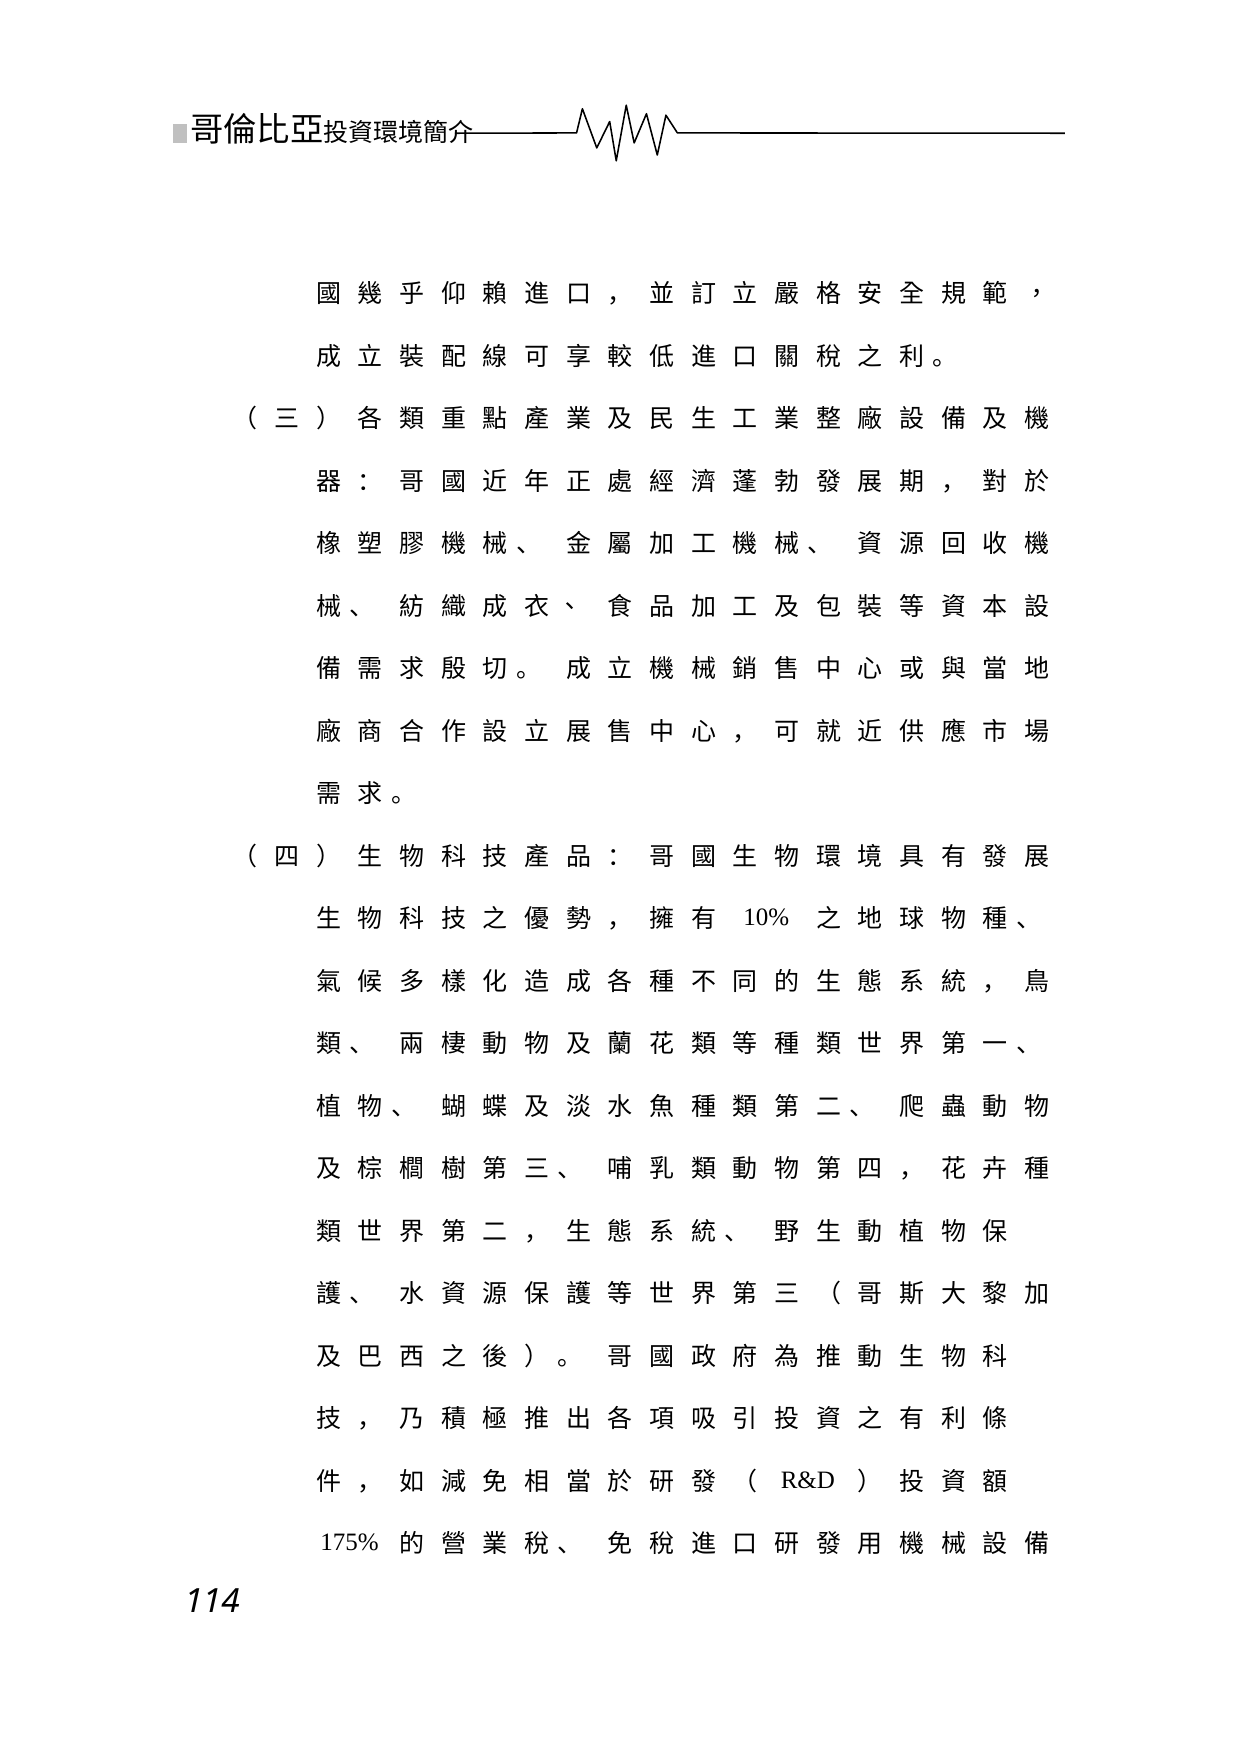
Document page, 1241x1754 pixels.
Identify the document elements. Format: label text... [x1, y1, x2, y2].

text （三）各類重點產業及民生工業整廠設備及機器：哥國近年正處經濟蓬勃發展期，對於橡塑膠機械、金屬加工機械、資源回收機械、紡織成衣、食品加工及包裝等資本設備需求殷切。成立機械銷售中心或與當地廠商合作設立展售中心，可就近供應市場需求。 [207, 375, 1058, 813]
text 國幾乎仰賴進口，並訂立嚴格安全規範，成立裝配線可享較低進口關稅之利。 [207, 250, 1058, 375]
text （四）生物科技產品：哥國生物環境具有發展生物科技之優勢，擁有10%之地球物種、氣候多樣化造成各種不同的生態系統，鳥類、兩棲動物及蘭花類等種類世界第一、植物、蝴蝶及淡水魚種類第二、爬蟲動物及棕櫚樹第三、哺乳類動物第四，花卉種類世界第二，生態系統、野生動植物保護、水資源保護等世界第三（哥斯大黎加及巴西之後）。哥國政府為推動生物科技，乃積極推出各項吸引投資之有利條件，如減免相當於研發（R&D）投資額175%的營業稅、免稅進口研發用機械設備 [207, 813, 1058, 1563]
